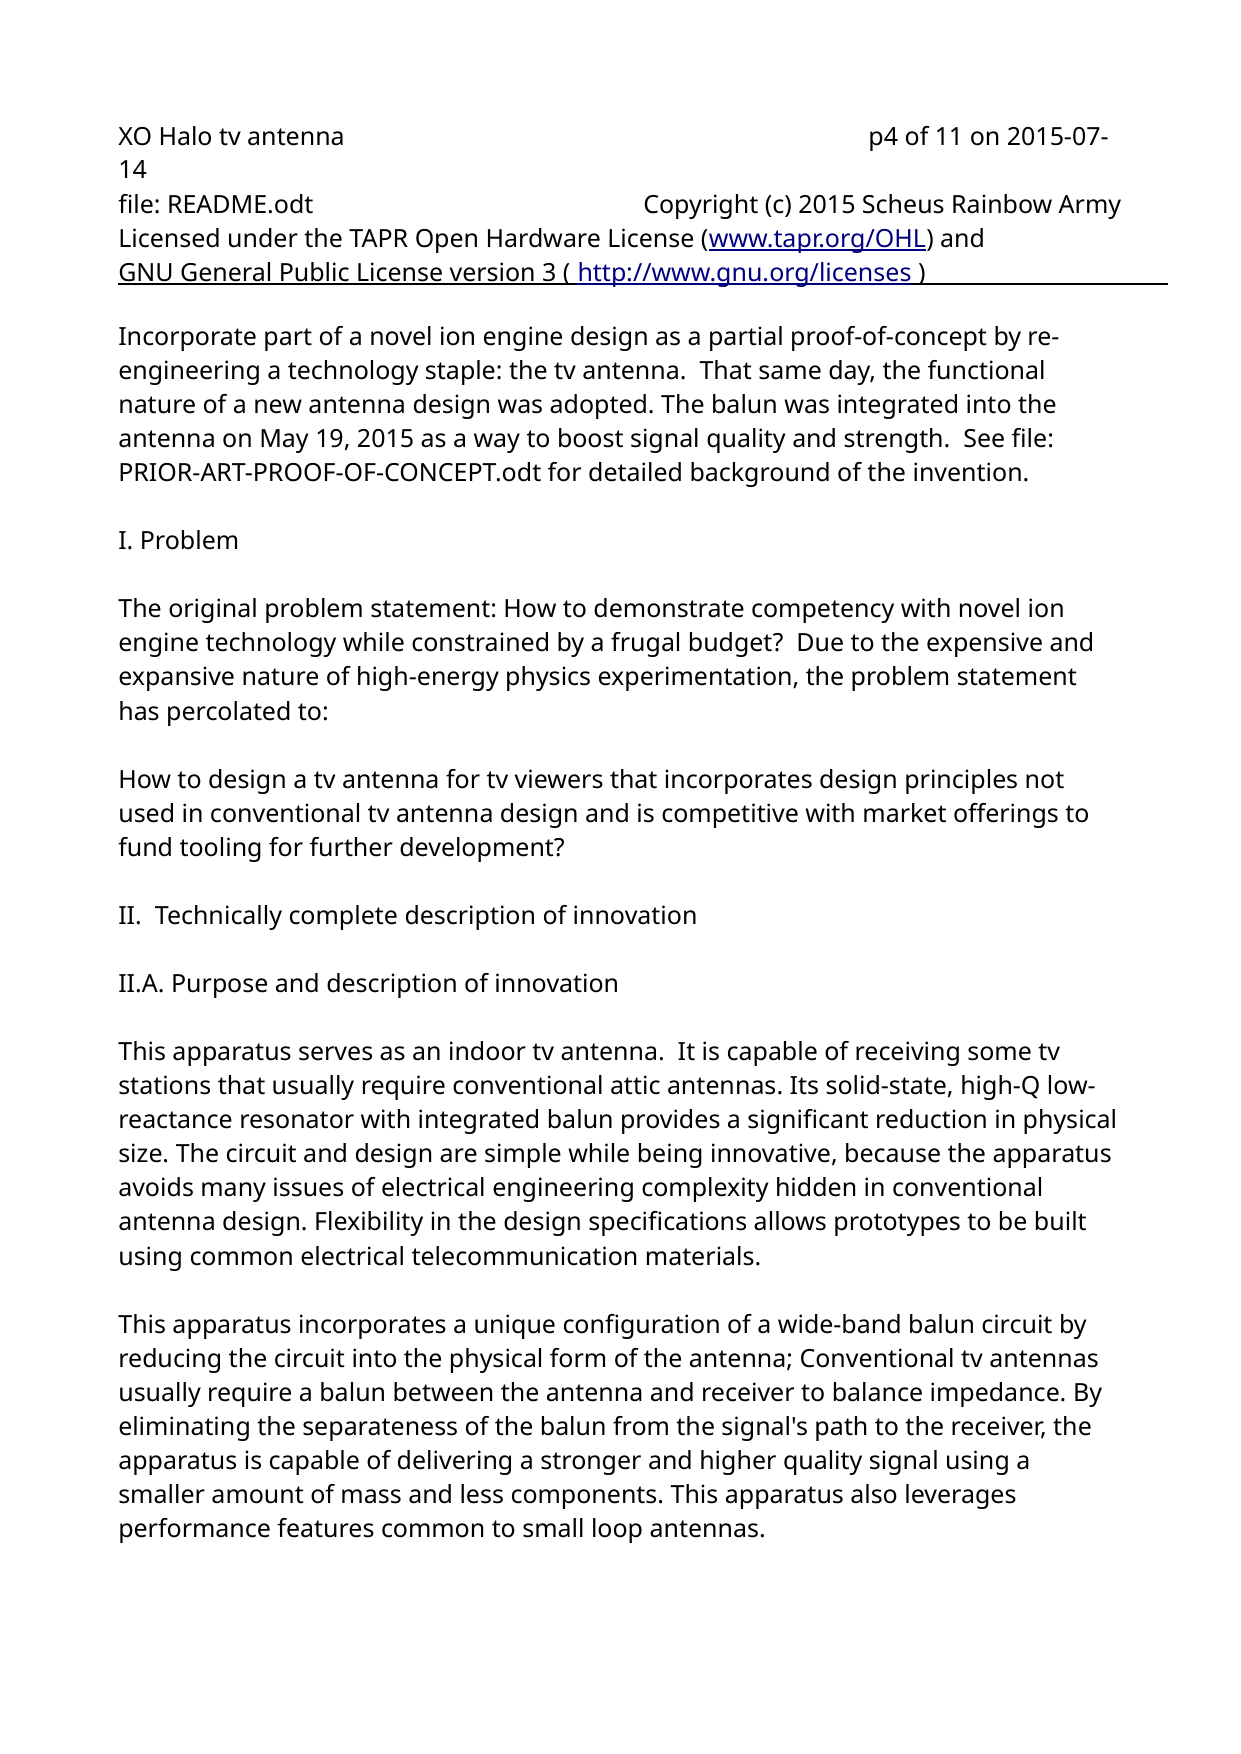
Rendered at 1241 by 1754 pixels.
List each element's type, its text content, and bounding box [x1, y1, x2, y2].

text II. Technically complete description of innovation [118, 897, 1122, 932]
text Incorporate part of a novel ion engine design as a partial proof-of-concept by re-engineering a technology staple: the tv antenna. That same day, the functional nature of a new antenna design was adopted. The balun was integrated into the antenna on May 19, 2015 as a way to boost signal quality and strength. See file: PRIOR-ART-PROOF-OF-CONCEPT.odt for detailed background of the invention. [118, 318, 1122, 489]
text This apparatus incorporates a unique configuration of a wide-band balun circuit by reducing the circuit into the physical form of the antenna; Conventional tv antennas usually require a balun between the antenna and receiver to balance impedance. By eliminating the separateness of the balun from the signal's path to the receiver, the apparatus is capable of delivering a stronger and higher quality signal using a smaller amount of mass and less components. This apparatus also leverages performance features common to small loop antennas. [118, 1306, 1122, 1545]
text II.A. Purpose and description of innovation [118, 966, 1122, 1000]
text How to design a tv antenna for tv viewers that incorporates design principles not used in conventional tv antenna design and is competitive with market offerings to fund tooling for further development? [118, 761, 1122, 863]
text This apparatus serves as an indoor tv antenna. It is capable of receiving some tv stations that usually require conventional attic antennas. Its solid-state, high-Q low-reactance resonator with integrated balun provides a significant reduction in physical size. The circuit and design are simple while being innovative, because the apparatus avoids many issues of electrical engineering complexity hidden in conventional antenna design. Flexibility in the design specifications allows prototypes to be built using common electrical telecommunication materials. [118, 1034, 1122, 1272]
text I. Problem [118, 523, 1122, 557]
text The original problem statement: How to demonstrate competency with novel ion engine technology while constrained by a frugal budget? Due to the expensive and expansive nature of high-energy physics experimentation, the problem statement has percolated to: [118, 591, 1122, 727]
